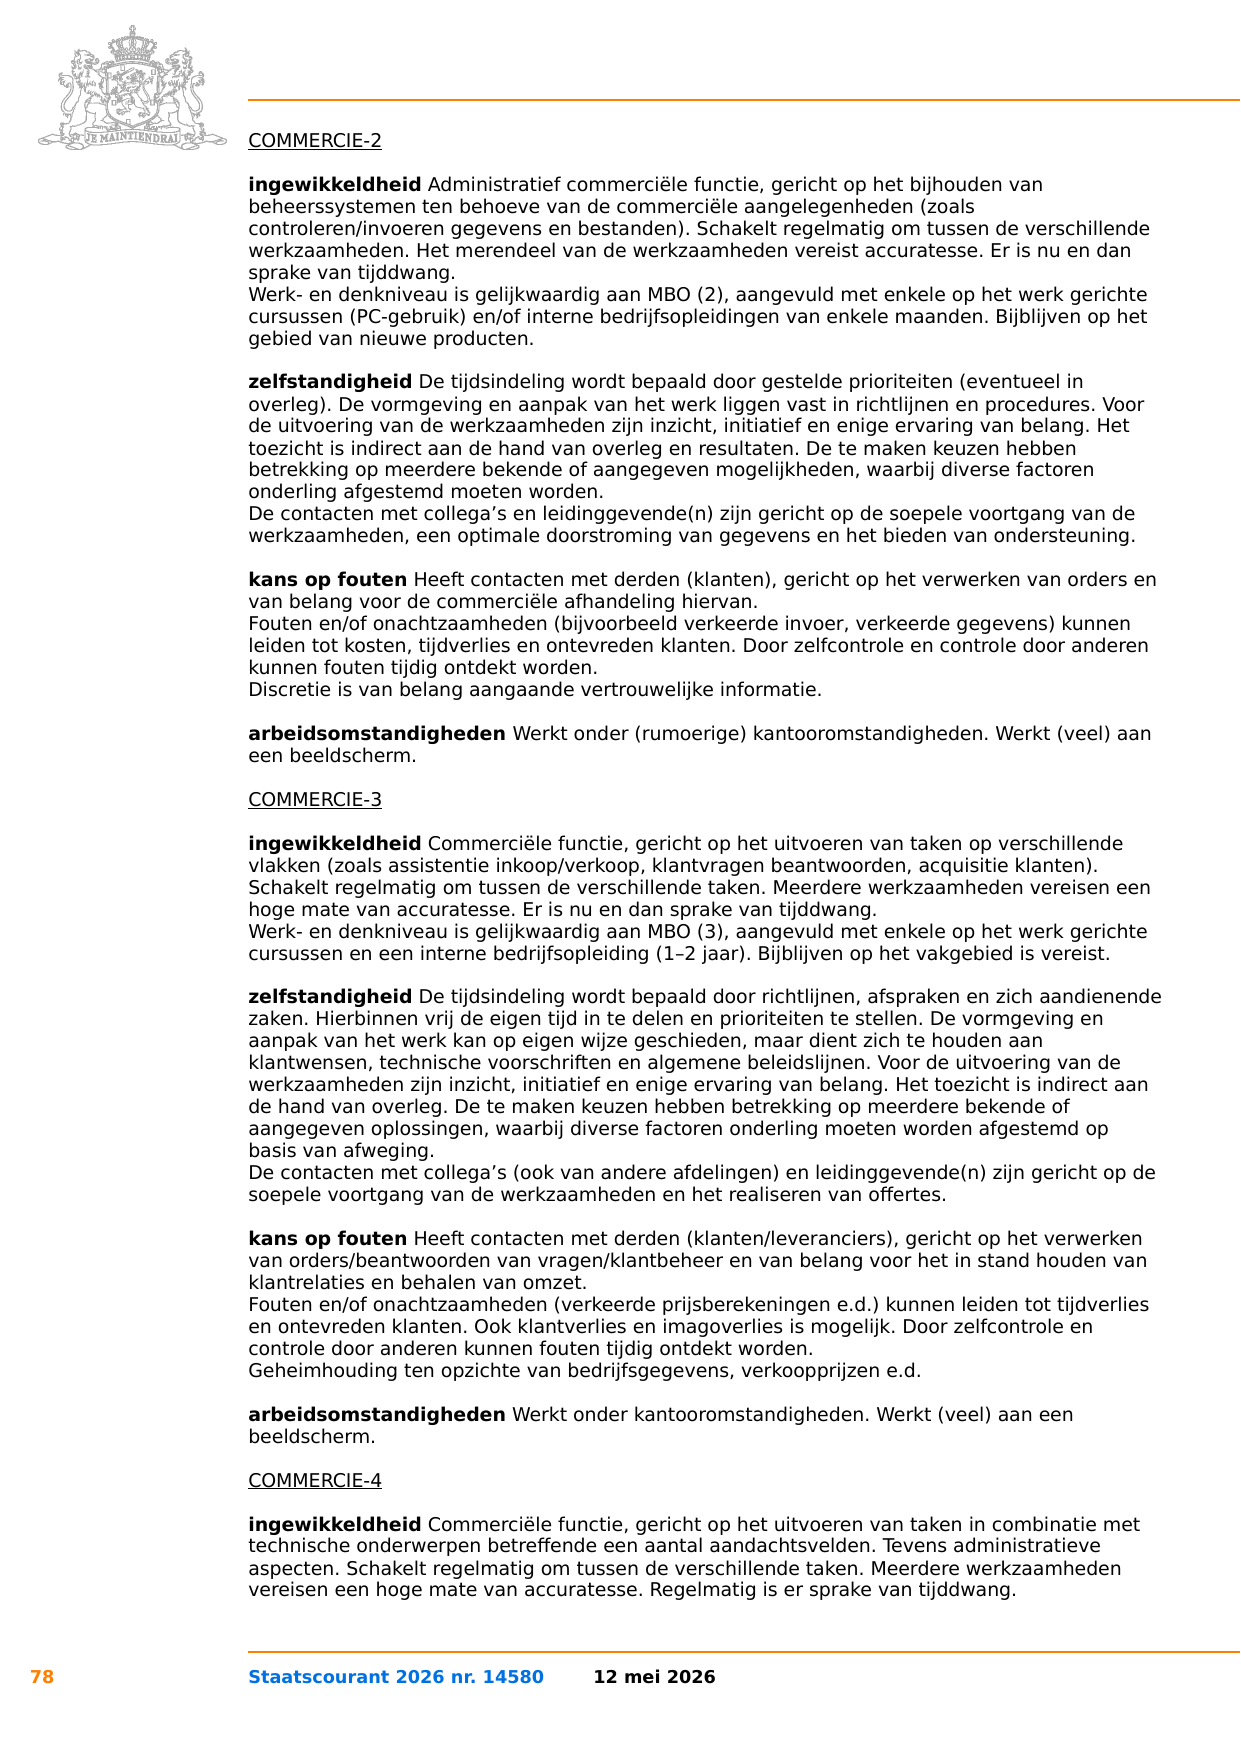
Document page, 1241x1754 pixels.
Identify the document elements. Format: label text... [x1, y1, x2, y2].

text Werk- en denkniveau is gelijkwaardig aan MBO (2), aangevuld met enkele op het werk gerichte cursussen (PC-gebruik) en/of interne bedrijfsopleidingen van enkele maanden. Bijblijven op het gebied van nieuwe producten. [248, 284, 1163, 349]
text ingewikkeldheid Commerciële functie, gericht op het uitvoeren van taken in combinatie met technische onderwerpen betreffende een aantal aandachtsvelden. Tevens administratieve aspecten. Schakelt regelmatig om tussen de verschillende taken. Meerdere werkzaamheden vereisen een hoge mate van accuratesse. Regelmatig is er sprake van tijddwang. [248, 1513, 1163, 1601]
text kans op fouten Heeft contacten met derden (klanten/leveranciers), gericht op het verwerken van orders/beantwoorden van vragen/klantbeheer en van belang voor het in stand houden van klantrelaties en behalen van omzet. [248, 1228, 1163, 1294]
text arbeidsomstandigheden Werkt onder (rumoerige) kantooromstandigheden. Werkt (veel) aan een beeldscherm. [248, 723, 1163, 767]
text Geheimhouding ten opzichte van bedrijfsgegevens, verkoopprijzen e.d. [248, 1360, 1163, 1382]
subtitle COMMERCIE-2 [248, 130, 1163, 152]
text Fouten en/of onachtzaamheden (bijvoorbeeld verkeerde invoer, verkeerde gegevens) kunnen leiden tot kosten, tijdverlies en ontevreden klanten. Door zelfcontrole en controle door anderen kunnen fouten tijdig ontdekt worden. [248, 613, 1163, 679]
text Werk- en denkniveau is gelijkwaardig aan MBO (3), aangevuld met enkele op het werk gerichte cursussen en een interne bedrijfsopleiding (1–2 jaar). Bijblijven op het vakgebied is vereist. [248, 921, 1163, 964]
text ingewikkeldheid Administratief commerciële functie, gericht op het bijhouden van beheerssystemen ten behoeve van de commerciële aangelegenheden (zoals controleren/invoeren gegevens en bestanden). Schakelt regelmatig om tussen de verschillende werkzaamheden. Het merendeel van de werkzaamheden vereist accuratesse. Er is nu en dan sprake van tijddwang. [248, 174, 1163, 284]
text kans op fouten Heeft contacten met derden (klanten), gericht op het verwerken van orders en van belang voor de commerciële afhandeling hiervan. [248, 569, 1163, 613]
text Discretie is van belang aangaande vertrouwelijke informatie. [248, 679, 1163, 701]
subtitle COMMERCIE-3 [248, 789, 1163, 811]
text De contacten met collega’s (ook van andere afdelingen) en leidinggevende(n) zijn gericht op de soepele voortgang van de werkzaamheden en het realiseren van offertes. [248, 1162, 1163, 1206]
text De contacten met collega’s en leidinggevende(n) zijn gericht op de soepele voortgang van de werkzaamheden, een optimale doorstroming van gegevens en het bieden van ondersteuning. [248, 503, 1163, 547]
text zelfstandigheid De tijdsindeling wordt bepaald door gestelde prioriteiten (eventueel in overleg). De vormgeving en aanpak van het werk liggen vast in richtlijnen en procedures. Voor de uitvoering van de werkzaamheden zijn inzicht, initiatief en enige ervaring van belang. Het toezicht is indirect aan de hand van overleg en resultaten. De te maken keuzen hebben betrekking op meerdere bekende of aangegeven mogelijkheden, waarbij diverse factoren onderling afgestemd moeten worden. [248, 371, 1163, 503]
subtitle COMMERCIE-4 [248, 1469, 1163, 1492]
text Fouten en/of onachtzaamheden (verkeerde prijsberekeningen e.d.) kunnen leiden tot tijdverlies en ontevreden klanten. Ook klantverlies en imagoverlies is mogelijk. Door zelfcontrole en controle door anderen kunnen fouten tijdig ontdekt worden. [248, 1294, 1163, 1360]
text ingewikkeldheid Commerciële functie, gericht op het uitvoeren van taken op verschillende vlakken (zoals assistentie inkoop/verkoop, klantvragen beantwoorden, acquisitie klanten). Schakelt regelmatig om tussen de verschillende taken. Meerdere werkzaamheden vereisen een hoge mate van accuratesse. Er is nu en dan sprake van tijddwang. [248, 833, 1163, 921]
text arbeidsomstandigheden Werkt onder kantooromstandigheden. Werkt (veel) aan een beeldscherm. [248, 1404, 1163, 1448]
picture [38, 25, 227, 150]
text zelfstandigheid De tijdsindeling wordt bepaald door richtlijnen, afspraken en zich aandienende zaken. Hierbinnen vrij de eigen tijd in te delen en prioriteiten te stellen. De vormgeving en aanpak van het werk kan op eigen wijze geschieden, maar dient zich te houden aan klantwensen, technische voorschriften en algemene beleidslijnen. Voor de uitvoering van de werkzaamheden zijn inzicht, initiatief en enige ervaring van belang. Het toezicht is indirect aan de hand van overleg. De te maken keuzen hebben betrekking op meerdere bekende of aangegeven oplossingen, waarbij diverse factoren onderling moeten worden afgestemd op basis van afweging. [248, 986, 1163, 1162]
